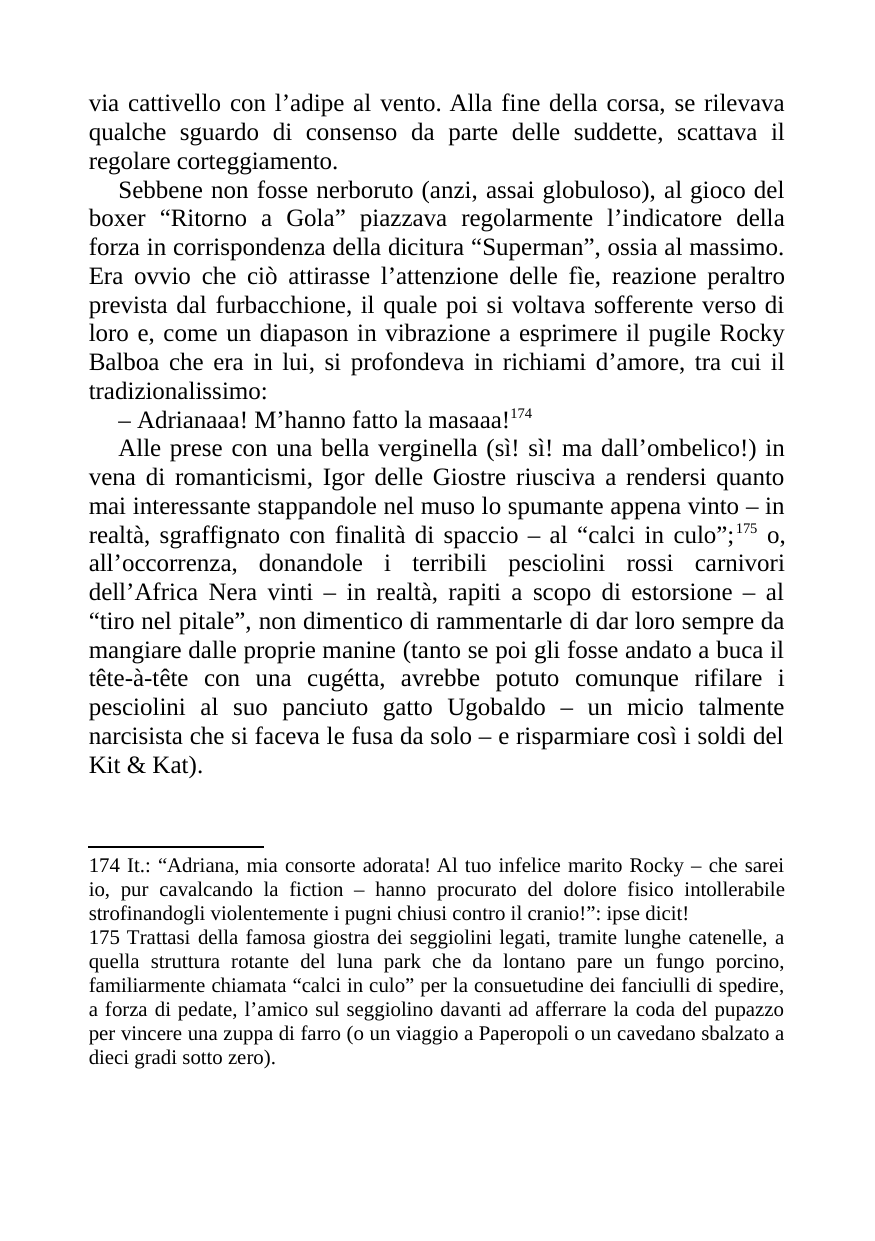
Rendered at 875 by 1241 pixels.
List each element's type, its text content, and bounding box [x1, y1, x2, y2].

text – Adrianaaa! M’hanno fatto la masaaa! [88, 405, 786, 433]
text Trattasi della famosa giostra dei seggiolini legati, tramite lunghe catenelle, a quella struttura rotante del luna park che da lontano pare un fungo porcino, familiarmente chiamata “calci in culo” per la consuetudine dei fanciulli di spedire, a forza di pedate, l’amico sul seggiolino davanti ad afferrare la coda del pupazzo per vincere una zuppa di farro (o un viaggio a Paperopoli o un cavedano sbalzato a dieci gradi sotto zero). [88, 925, 786, 1069]
text via cattivello con l’adipe al vento. Alla fine della corsa, se rilevava qualche sguardo di consenso da parte delle suddette, scattava il regolare corteggiamento. [88, 88, 786, 175]
text It.: “Adriana, mia consorte adorata! Al tuo infelice marito Rocky – che sarei io, pur cavalcando la fiction – hanno procurato del dolore fisico intollerabile strofinandogli violentemente i pugni chiusi contro il cranio!”: ipse dicit! [88, 853, 786, 925]
text Alle prese con una bella verginella (sì! sì! ma dall’ombelico!) in vena di romanticismi, Igor delle Giostre riusciva a rendersi quanto mai interessante stappandole nel muso lo spumante appena vinto – in realtà, sgraffignato con finalità di spaccio – al “calci in culo”; o, all’occorrenza, donandole i terribili pesciolini rossi carnivori dell’Africa Nera vinti – in realtà, rapiti a scopo di estorsione – al “tiro nel pitale”, non dimentico di rammentarle di dar loro sempre da mangiare dalle proprie manine (tanto se poi gli fosse andato a buca il tête-à-tête con una cugétta, avrebbe potuto comunque rifilare i pesciolini al suo panciuto gatto Ugobaldo – un micio talmente narcisista che si faceva le fusa da solo – e risparmiare così i soldi del Kit & Kat). [88, 433, 786, 778]
text Sebbene non fosse nerboruto (anzi, assai globuloso), al gioco del boxer “Ritorno a Gola” piazzava regolarmente l’indicatore della forza in corrispondenza della dicitura “Superman”, ossia al massimo. Era ovvio che ciò attirasse l’attenzione delle fìe, reazione peraltro prevista dal furbacchione, il quale poi si voltava sofferente verso di loro e, come un diapason in vibrazione a esprimere il pugile Rocky Balboa che era in lui, si profondeva in richiami d’amore, tra cui il tradizionalissimo: [88, 175, 786, 405]
